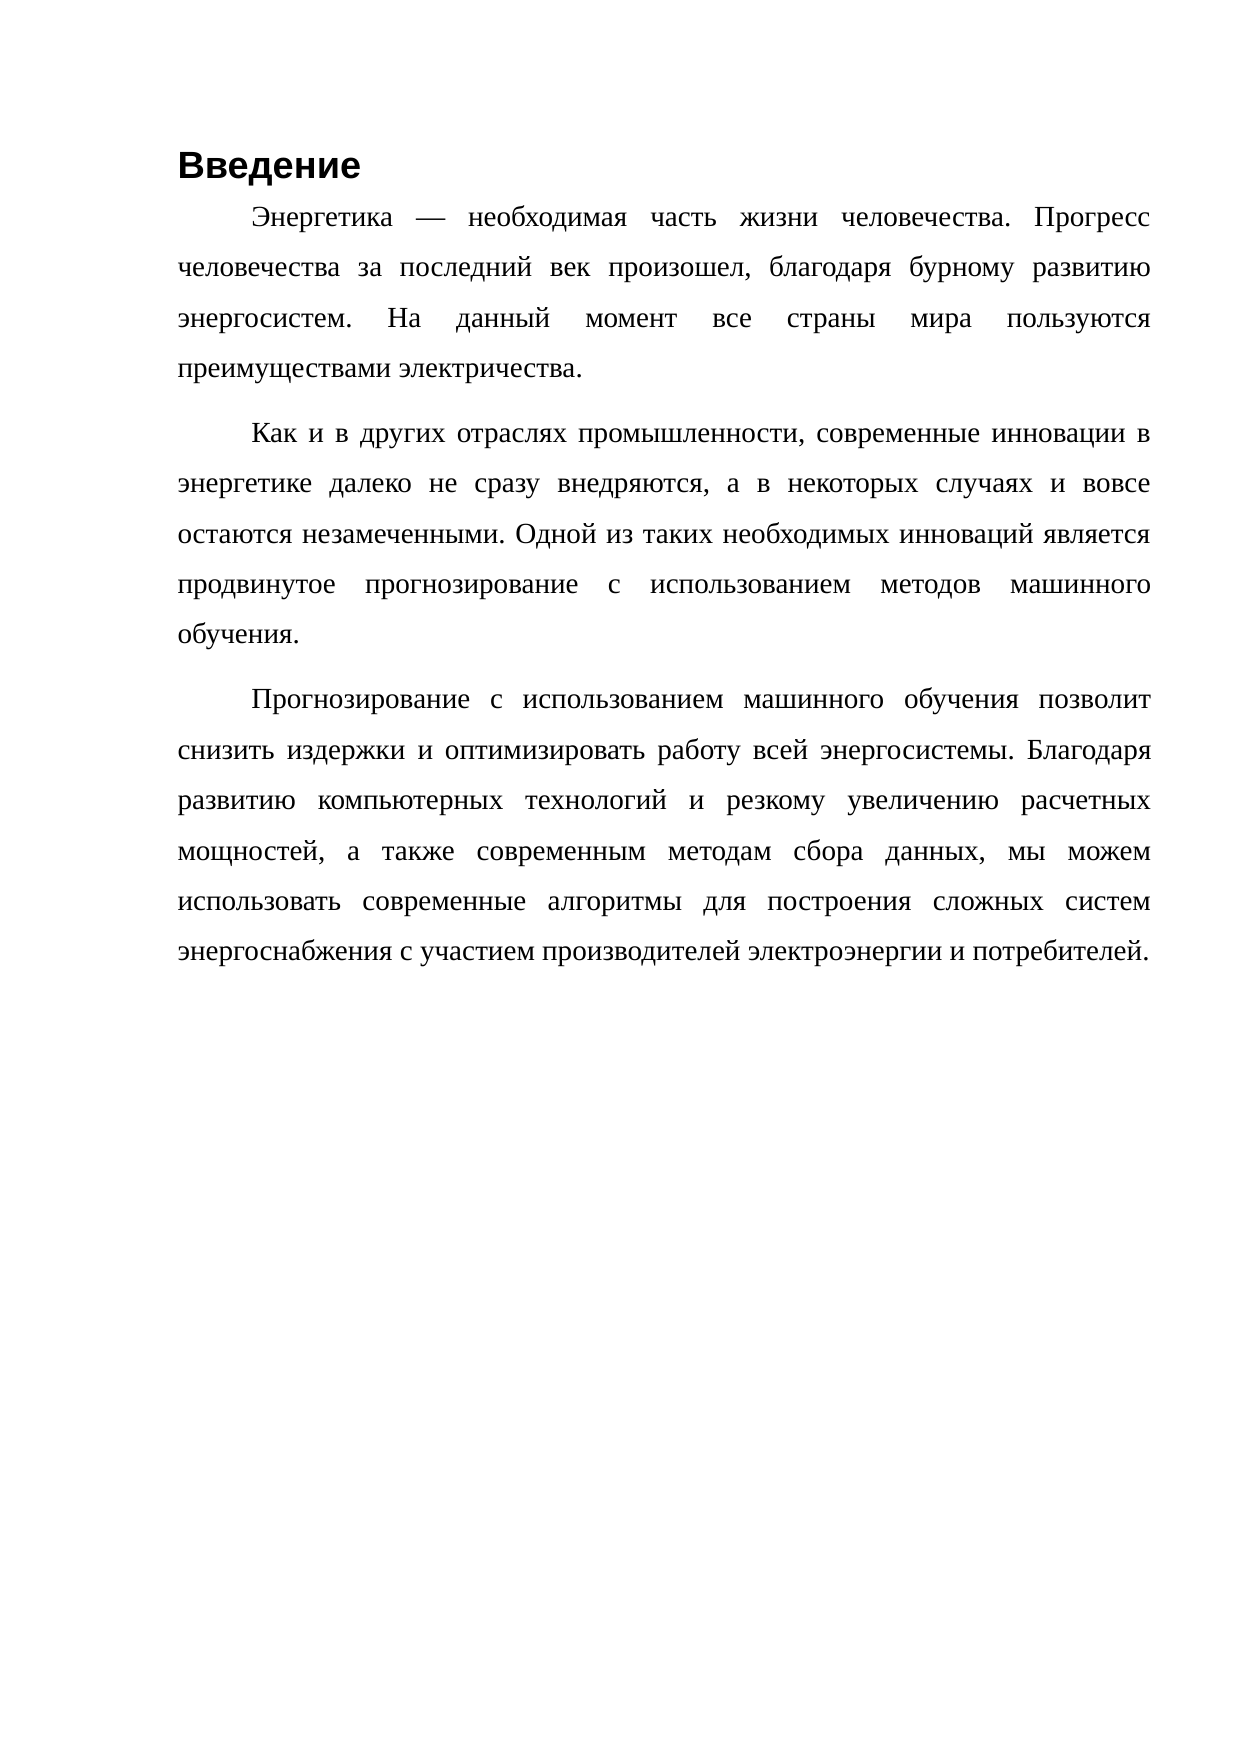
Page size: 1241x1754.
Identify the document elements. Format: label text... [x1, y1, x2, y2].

subtitle Введение [177, 143, 1152, 187]
text Как и в других отраслях промышленности, современные инновации в энергетике далеко не сразу внедряются, а в некоторых случаях и вовсе остаются незамеченными. Одной из таких необходимых инноваций является продвинутое прогнозирование с использованием методов машинного обучения. [177, 415, 1152, 650]
text Энергетика — необходимая часть жизни человечества. Прогресс человечества за последний век произошел, благодаря бурному развитию энергосистем. На данный момент все страны мира пользуются преимуществами электричества. [177, 199, 1152, 384]
text Прогнозирование с использованием машинного обучения позволит снизить издержки и оптимизировать работу всей энергосистемы. Благодаря развитию компьютерных технологий и резкому увеличению расчетных мощностей, а также современным методам сбора данных, мы можем использовать современные алгоритмы для построения сложных систем энергоснабжения с участием производителей электроэнергии и потребителей. [177, 682, 1152, 967]
